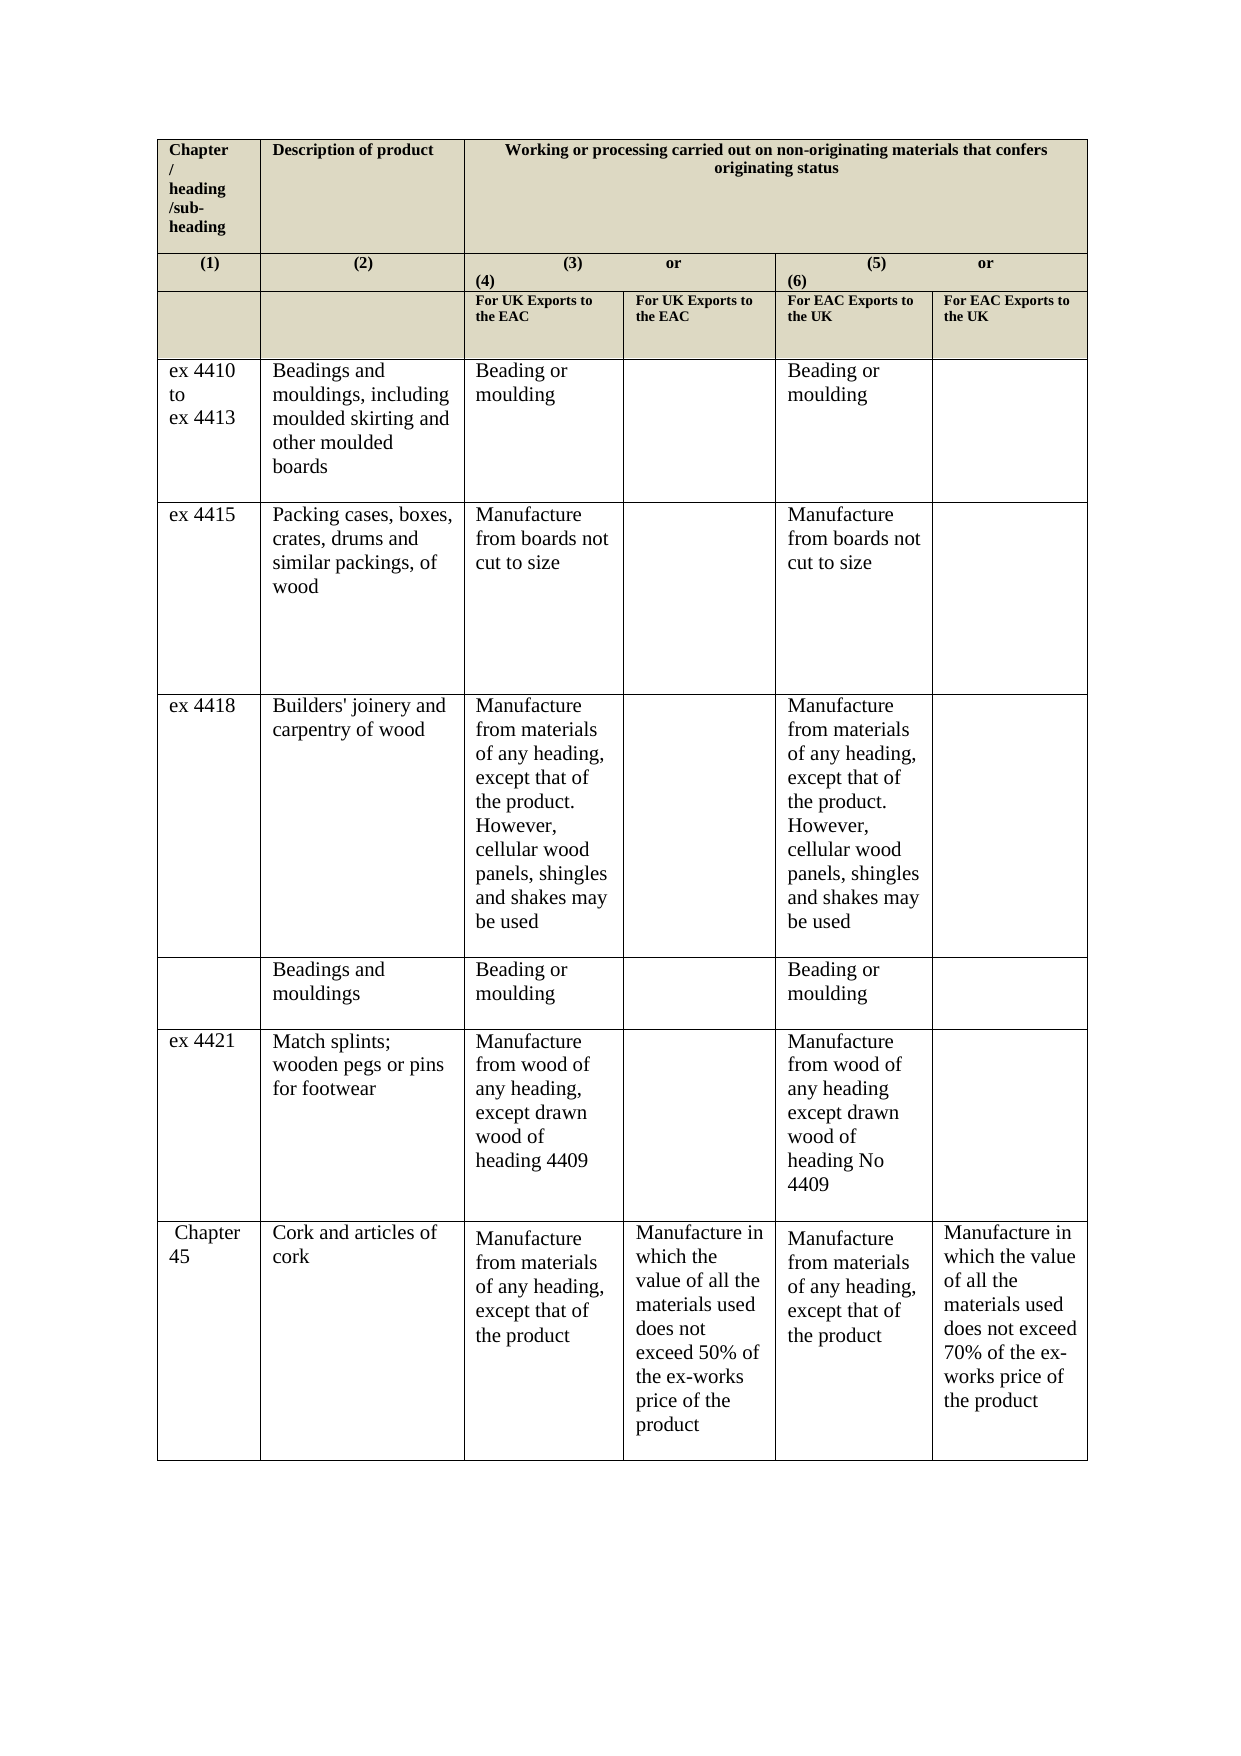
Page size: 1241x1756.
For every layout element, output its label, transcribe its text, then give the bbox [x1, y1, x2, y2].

table_cell For UK Exports to the EAC [624, 292, 775, 358]
table_cell (1) [158, 254, 260, 291]
table_cell Manufacture in which the value of all the materials used does not exceed 50% of the ex-works price of the product [624, 1222, 775, 1460]
table_cell Manufacture from boards not cut to size [465, 503, 623, 693]
table_cell [933, 503, 1087, 693]
table_cell For EAC Exports to the UK [933, 292, 1087, 358]
table_cell [261, 292, 464, 358]
table_cell Beadings and mouldings, including moulded skirting and other moulded boards [261, 360, 464, 502]
table_cell [933, 695, 1087, 957]
table_cell Manufacture from materials of any heading, except that of the product [776, 1222, 932, 1460]
table_cell Packing cases, boxes, crates, drums and similar packings, of wood [261, 503, 464, 693]
table_cell Manufacture from materials of any heading, except that of the product. However, cellular wood panels, shingles and shakes may be used [776, 695, 932, 957]
table_cell Manufacture from wood of any heading except drawn wood of heading No 4409 [776, 1030, 932, 1221]
table_cell ex 4410 to ex 4413 [158, 360, 260, 502]
table_cell [158, 958, 260, 1029]
table_header Description of product [261, 140, 464, 253]
table_cell For EAC Exports to the UK [776, 292, 932, 358]
table_cell For UK Exports to the EAC [465, 292, 623, 358]
table_cell Beading or moulding [465, 360, 623, 502]
table_cell [624, 503, 775, 693]
table_cell (3) or (4) [465, 254, 775, 291]
table_cell (2) [261, 254, 464, 291]
table_cell Manufacture from wood of any heading, except drawn wood of heading 4409 [465, 1030, 623, 1221]
table_cell [624, 1030, 775, 1221]
table_cell ex 4415 [158, 503, 260, 693]
table_cell Beading or moulding [776, 360, 932, 502]
table_cell [158, 292, 260, 358]
table_header Working or processing carried out on non-originating materials that confers originating status [465, 140, 1087, 253]
table_cell Builders' joinery and carpentry of wood [261, 695, 464, 957]
table_cell (5) or (6) [776, 254, 1087, 291]
table_cell Beading or moulding [776, 958, 932, 1029]
table_cell Cork and articles of cork [261, 1222, 464, 1460]
table_cell Beading or moulding [465, 958, 623, 1029]
table_cell [624, 360, 775, 502]
table_cell Chapter 45 [158, 1222, 260, 1460]
table_cell [933, 1030, 1087, 1221]
table_cell Beadings and mouldings [261, 958, 464, 1029]
table_cell [624, 695, 775, 957]
table_cell Match splints; wooden pegs or pins for footwear [261, 1030, 464, 1221]
table_cell Manufacture from materials of any heading, except that of the product [465, 1222, 623, 1460]
table_cell ex 4418 [158, 695, 260, 957]
table_cell Manufacture from boards not cut to size [776, 503, 932, 693]
table_header Chapter/heading/sub-heading [158, 140, 260, 253]
table_cell [933, 958, 1087, 1029]
table_cell ex 4421 [158, 1030, 260, 1221]
table_cell Manufacture in which the value of all the materials used does not exceed 70% of the ex- works price of the product [933, 1222, 1087, 1460]
table_cell Manufacture from materials of any heading, except that of the product. However, cellular wood panels, shingles and shakes may be used [465, 695, 623, 957]
table_cell [624, 958, 775, 1029]
table_cell [933, 360, 1087, 502]
